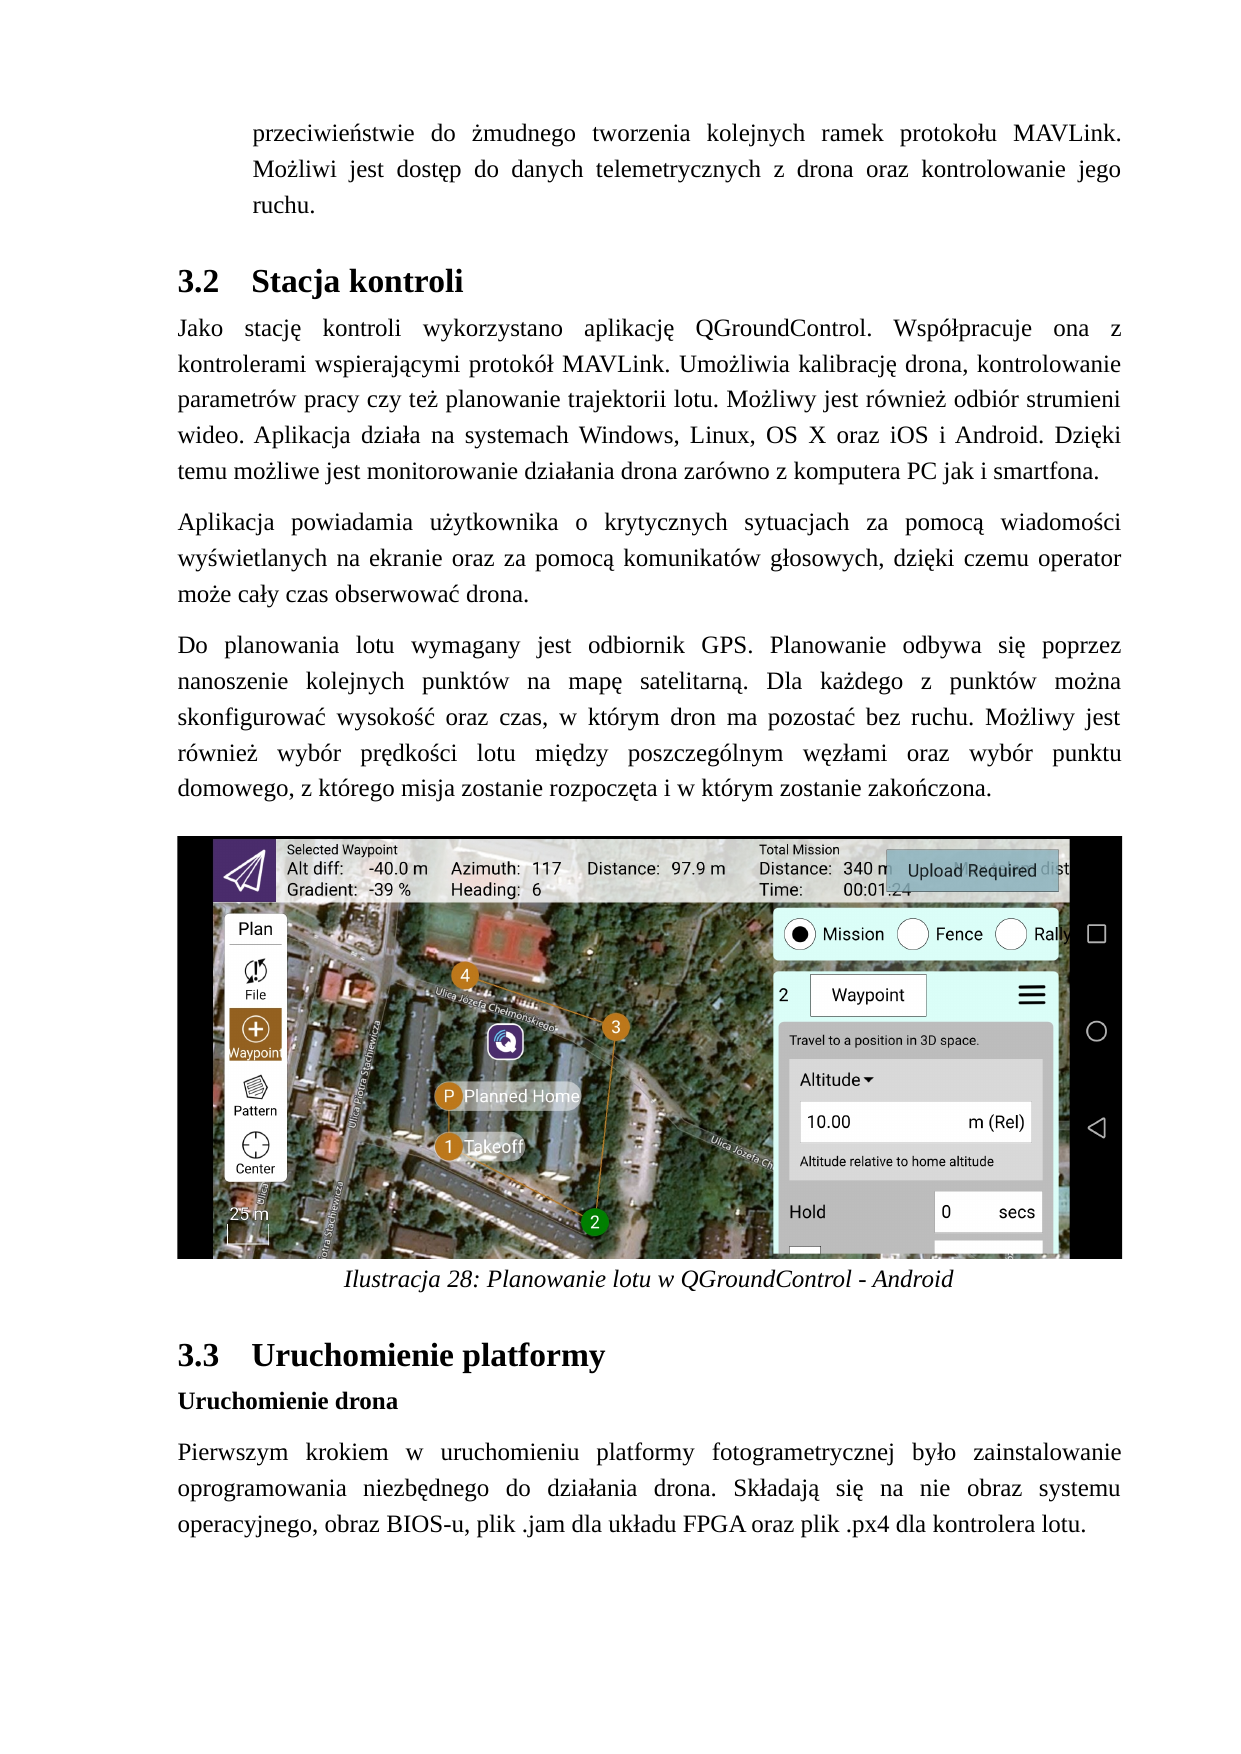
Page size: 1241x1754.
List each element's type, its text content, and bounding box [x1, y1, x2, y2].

text Jako stację kontroli wykorzystano aplikację QGroundControl. Współpracuje ona z kontrolerami wspierającymi protokół MAVLink. Umożliwia kalibrację drona, kontrolowanie parametrów pracy czy też planowanie trajektorii lotu. Możliwy jest również odbiór strumieni wideo. Aplikacja działa na systemach Windows, Linux, OS X oraz iOS i Android. Dzięki temu możliwe jest monitorowanie działania drona zarówno z komputera PC jak i smartfona. [177, 313, 1122, 485]
subtitle Uruchomienie platformy [177, 1335, 1122, 1374]
text Ilustracja 28: Planowanie lotu w QGroundControl - Android [177, 1259, 1122, 1292]
text Aplikacja powiadamia użytkownika o krytycznych sytuacjach za pomocą wiadomości wyświetlanych na ekranie oraz za pomocą komunikatów głosowych, dzięki czemu operator może cały czas obserwować drona. [177, 507, 1122, 608]
text Pierwszym krokiem w uruchomieniu platformy fotogrametrycznej było zainstalowanie oprogramowania niezbędnego do działania drona. Składają się na nie obraz systemu operacyjnego, obraz BIOS-u, plik .jam dla układu FPGA oraz plik .px4 dla kontrolera lotu. [177, 1437, 1122, 1538]
picture [177, 836, 1123, 1259]
subtitle Stacja kontroli [177, 262, 1122, 300]
text Do planowania lotu wymagany jest odbiornik GPS. Planowanie odbywa się poprzez nanoszenie kolejnych punktów na mapę satelitarną. Dla każdego z punktów można skonfigurować wysokość oraz czas, w którym dron ma pozostać bez ruchu. Możliwy jest również wybór prędkości lotu między poszczególnym węzłami oraz wybór punktu domowego, z którego misja zostanie rozpoczęta i w którym zostanie zakończona. [177, 630, 1122, 802]
text Uruchomienie drona [177, 1386, 1122, 1415]
list przeciwieństwie do żmudnego tworzenia kolejnych ramek protokołu MAVLink. Możliwi jest dostęp do danych telemetrycznych z drona oraz kontrolowanie jego ruchu. [215, 118, 1122, 219]
